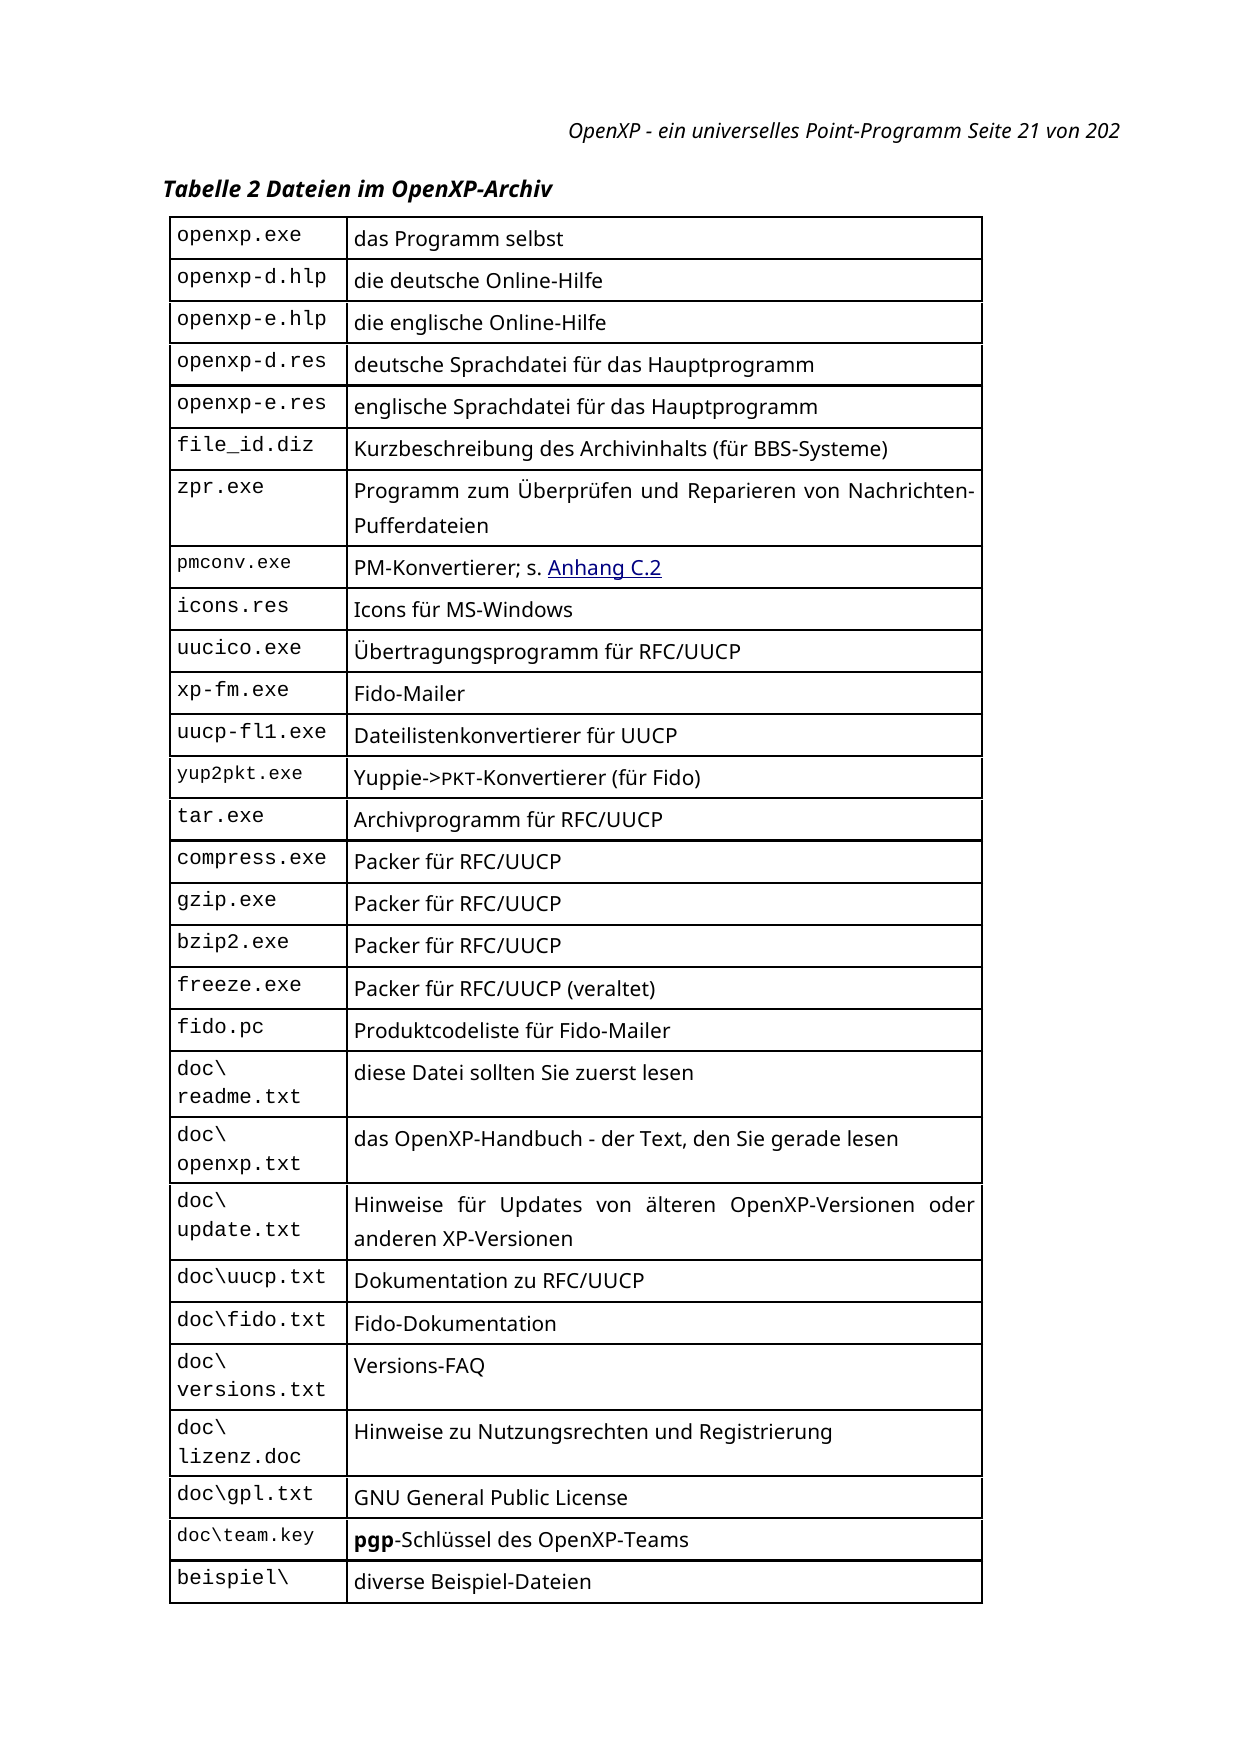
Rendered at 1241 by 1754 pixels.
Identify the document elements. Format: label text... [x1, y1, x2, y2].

table_cell compress.exe [171, 842, 346, 882]
table_cell doc\fido.txt [171, 1303, 346, 1343]
table_cell Packer für RFC/UUCP [348, 842, 981, 882]
table_cell pmconv.exe [171, 547, 346, 587]
table_cell uucp-fl1.exe [171, 715, 346, 755]
table_cell Packer für RFC/UUCP [348, 884, 981, 924]
table_cell openxp-e.res [171, 387, 346, 427]
table_cell Packer für RFC/UUCP [348, 926, 981, 966]
table_cell file_id.diz [171, 429, 346, 469]
table_cell die englische Online-Hilfe [348, 303, 981, 342]
table_cell doc\lizenz.doc [171, 1411, 346, 1475]
table_cell doc\openxp.txt [171, 1118, 346, 1182]
table_cell Hinweise für Updates von älteren OpenXP-Versionen oder anderen XP-Versionen [348, 1185, 981, 1259]
table_cell doc\update.txt [171, 1185, 346, 1259]
table_cell doc\gpl.txt [171, 1478, 346, 1517]
table_cell Fido-Dokumentation [348, 1303, 981, 1343]
table_cell Icons für MS-Windows [348, 589, 981, 629]
table_cell Programm zum Überprüfen und Reparieren von Nachrichten-Pufferdateien [348, 471, 981, 545]
table_cell deutsche Sprachdatei für das Hauptprogramm [348, 345, 981, 384]
table_cell GNU General Public License [348, 1478, 981, 1517]
table_cell xp-fm.exe [171, 673, 346, 713]
table_cell Dateilistenkonvertierer für UUCP [348, 715, 981, 755]
table_cell openxp-e.hlp [171, 303, 346, 342]
table_cell doc\versions.txt [171, 1345, 346, 1409]
table_cell doc\readme.txt [171, 1052, 346, 1116]
table_cell Fido-Mailer [348, 673, 981, 713]
table_cell Versions-FAQ [348, 1345, 981, 1409]
table_cell Archivprogramm für RFC/UUCP [348, 800, 981, 839]
table_cell Dokumentation zu RFC/UUCP [348, 1261, 981, 1301]
table_cell Übertragungsprogramm für RFC/UUCP [348, 631, 981, 671]
table_cell die deutsche Online-Hilfe [348, 260, 981, 300]
table_cell zpr.exe [171, 471, 346, 545]
table_cell openxp-d.res [171, 345, 346, 384]
table_cell PM-Konvertierer; s. Anhang C.2 [348, 547, 981, 587]
text Tabelle 2 Dateien im OpenXP-Archiv [162, 173, 1122, 204]
table_cell doc\team.key [171, 1520, 346, 1559]
table_cell das OpenXP-Handbuch - der Text, den Sie gerade lesen [348, 1118, 981, 1182]
table_cell doc\uucp.txt [171, 1261, 346, 1301]
table_cell diese Datei sollten Sie zuerst lesen [348, 1052, 981, 1116]
table_cell Produktcodeliste für Fido-Mailer [348, 1010, 981, 1050]
table_cell gzip.exe [171, 884, 346, 924]
table_cell bzip2.exe [171, 926, 346, 966]
table_cell fido.pc [171, 1010, 346, 1050]
table_cell freeze.exe [171, 968, 346, 1008]
table_header openxp.exe [171, 218, 346, 258]
table_cell Hinweise zu Nutzungsrechten und Registrierung [348, 1411, 981, 1475]
table_header das Programm selbst [348, 218, 981, 258]
table_cell Packer für RFC/UUCP (veraltet) [348, 968, 981, 1008]
table_cell Kurzbeschreibung des Archivinhalts (für BBS-Systeme) [348, 429, 981, 469]
table_cell beispiel\ [171, 1562, 346, 1602]
table_cell Yuppie->PKT-Konvertierer (für Fido) [348, 758, 981, 797]
table_cell icons.res [171, 589, 346, 629]
table_cell openxp-d.hlp [171, 260, 346, 300]
table_cell englische Sprachdatei für das Hauptprogramm [348, 387, 981, 427]
table_cell diverse Beispiel-Dateien [348, 1562, 981, 1602]
table_cell yup2pkt.exe [171, 758, 346, 797]
table_cell pgp-Schlüssel des OpenXP-Teams [348, 1520, 981, 1559]
table_cell uucico.exe [171, 631, 346, 671]
table_cell tar.exe [171, 800, 346, 839]
